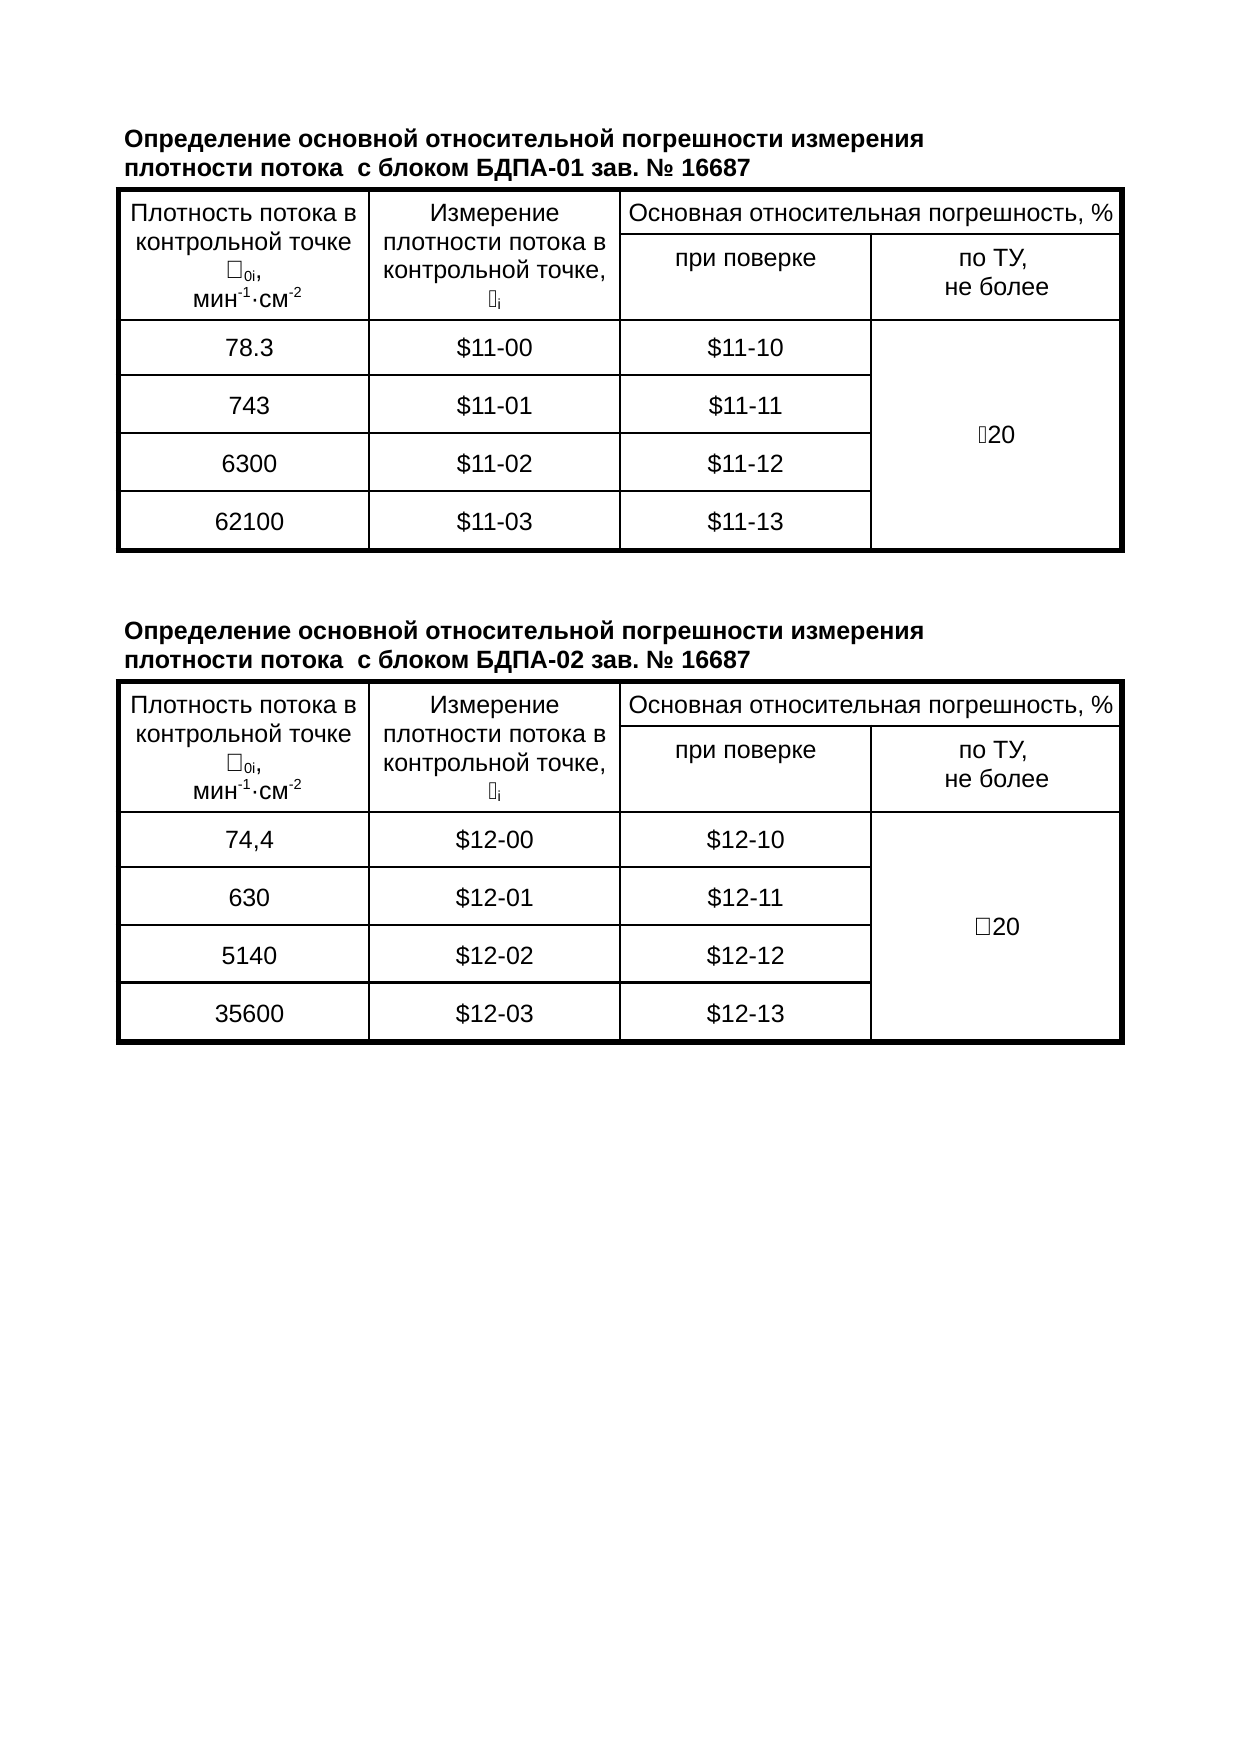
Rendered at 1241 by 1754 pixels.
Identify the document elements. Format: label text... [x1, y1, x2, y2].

table_cell Основная относительная погрешность, % [621, 684, 1119, 724]
table_cell $11-10 [621, 321, 870, 374]
table_cell 20 [872, 813, 1119, 1039]
table_cell $11-00 [370, 321, 619, 374]
table_cell 62100 [121, 492, 368, 547]
table_cell 20 [872, 321, 1119, 547]
table_cell $11-11 [621, 376, 870, 432]
table_cell 78.3 [121, 321, 368, 374]
table_cell $11-13 [621, 492, 870, 547]
table_cell при поверке [621, 727, 870, 811]
table_cell 743 [121, 376, 368, 432]
table_cell при поверке [621, 235, 870, 319]
table_header Определение основной относительной погрешности измерения плотности потока с блоком БДПА-02 зав. № 16687 [118, 610, 1122, 679]
table_cell 35600 [121, 984, 368, 1039]
table_cell $12-00 [370, 813, 619, 866]
table_cell по ТУ, не более [872, 727, 1119, 811]
table_cell $11-12 [621, 434, 870, 489]
table_cell $12-10 [621, 813, 870, 866]
table_cell Измерение плотности потока в контрольной точке, i [370, 684, 619, 811]
table_cell $12-02 [370, 926, 619, 981]
table_cell 630 [121, 868, 368, 923]
table_cell $11-02 [370, 434, 619, 489]
table_cell $12-12 [621, 926, 870, 981]
table_cell $12-03 [370, 984, 619, 1039]
table_cell 6300 [121, 434, 368, 489]
table_cell Плотность потока в контрольной точке 0i, мин-1·см-2 [121, 192, 368, 319]
table_cell $12-13 [621, 984, 870, 1039]
table_cell Основная относительная погрешность, % [621, 192, 1119, 232]
table_cell $11-03 [370, 492, 619, 547]
table_cell Плотность потока в контрольной точке 0i, мин-1·см-2 [121, 684, 368, 811]
table_cell 74,4 [121, 813, 368, 866]
table_cell $12-01 [370, 868, 619, 923]
table_cell по ТУ, не более [872, 235, 1119, 319]
table_cell $12-11 [621, 868, 870, 923]
table_cell Измерение плотности потока в контрольной точке, i [370, 192, 619, 319]
table_cell 5140 [121, 926, 368, 981]
table_cell $11-01 [370, 376, 619, 432]
table_header Определение основной относительной погрешности измерения плотности потока с блоком БДПА-01 зав. № 16687 [118, 118, 1122, 187]
